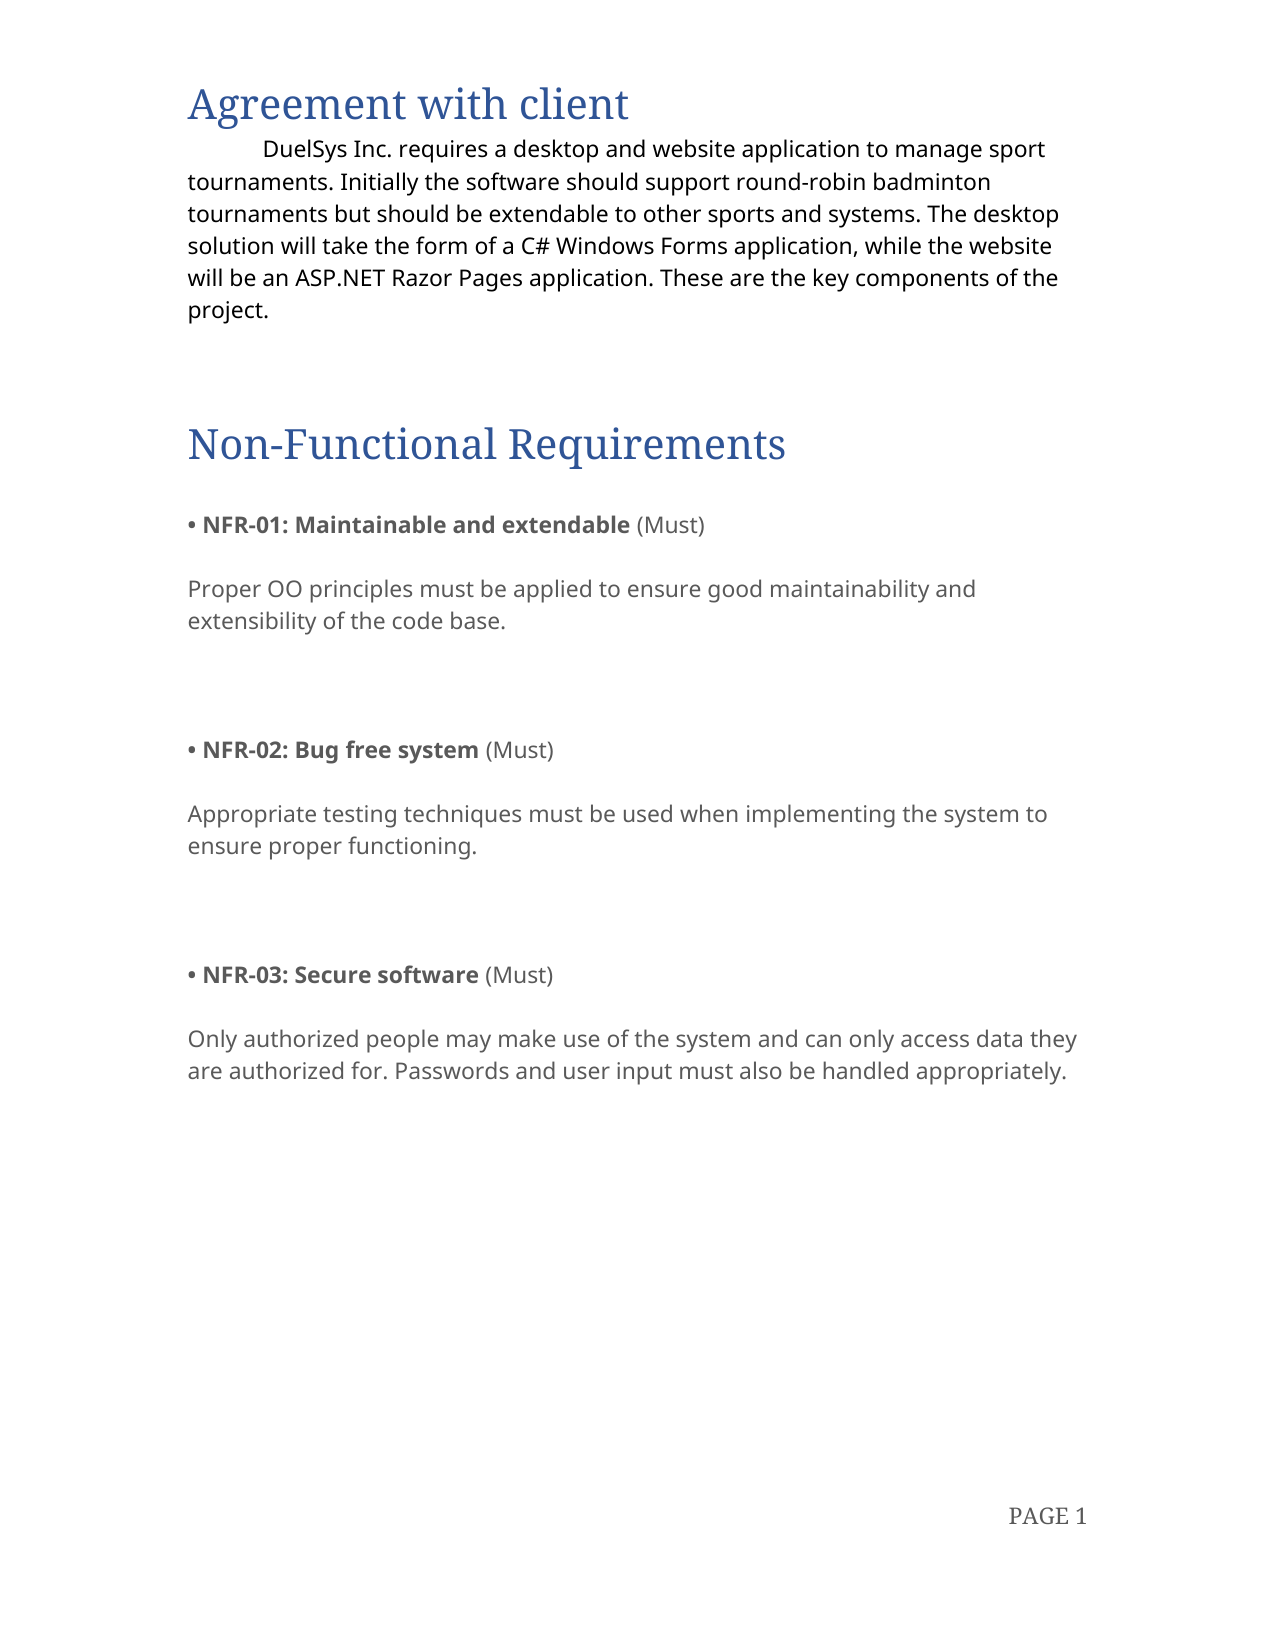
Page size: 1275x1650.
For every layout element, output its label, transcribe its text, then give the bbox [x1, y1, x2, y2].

text • NFR-03: Secure software (Must) [187, 959, 1087, 990]
text • NFR-02: Bug free system (Must) [187, 734, 1087, 765]
subtitle Agreement with client [187, 75, 1087, 132]
text • NFR-01: Maintainable and extendable (Must) [187, 509, 1087, 540]
text Appropriate testing techniques must be used when implementing the system to ensure proper functioning. [187, 798, 1087, 861]
text Proper OO principles must be applied to ensure good maintainability and extensibility of the code base. [187, 573, 1087, 636]
list DuelSys Inc. requires a desktop and website application to manage sport tournaments. Initially the software should support round-robin badminton tournaments but should be extendable to other sports and systems. The desktop solution will take the form of a C# Windows Forms application, while the website will be an ASP.NET Razor Pages application. These are the key components of the project. [187, 133, 1087, 326]
subtitle Non-Functional Requirements [187, 415, 1087, 472]
text Only authorized people may make use of the system and can only access data they are authorized for. Passwords and user input must also be handled appropriately. [187, 1023, 1087, 1086]
